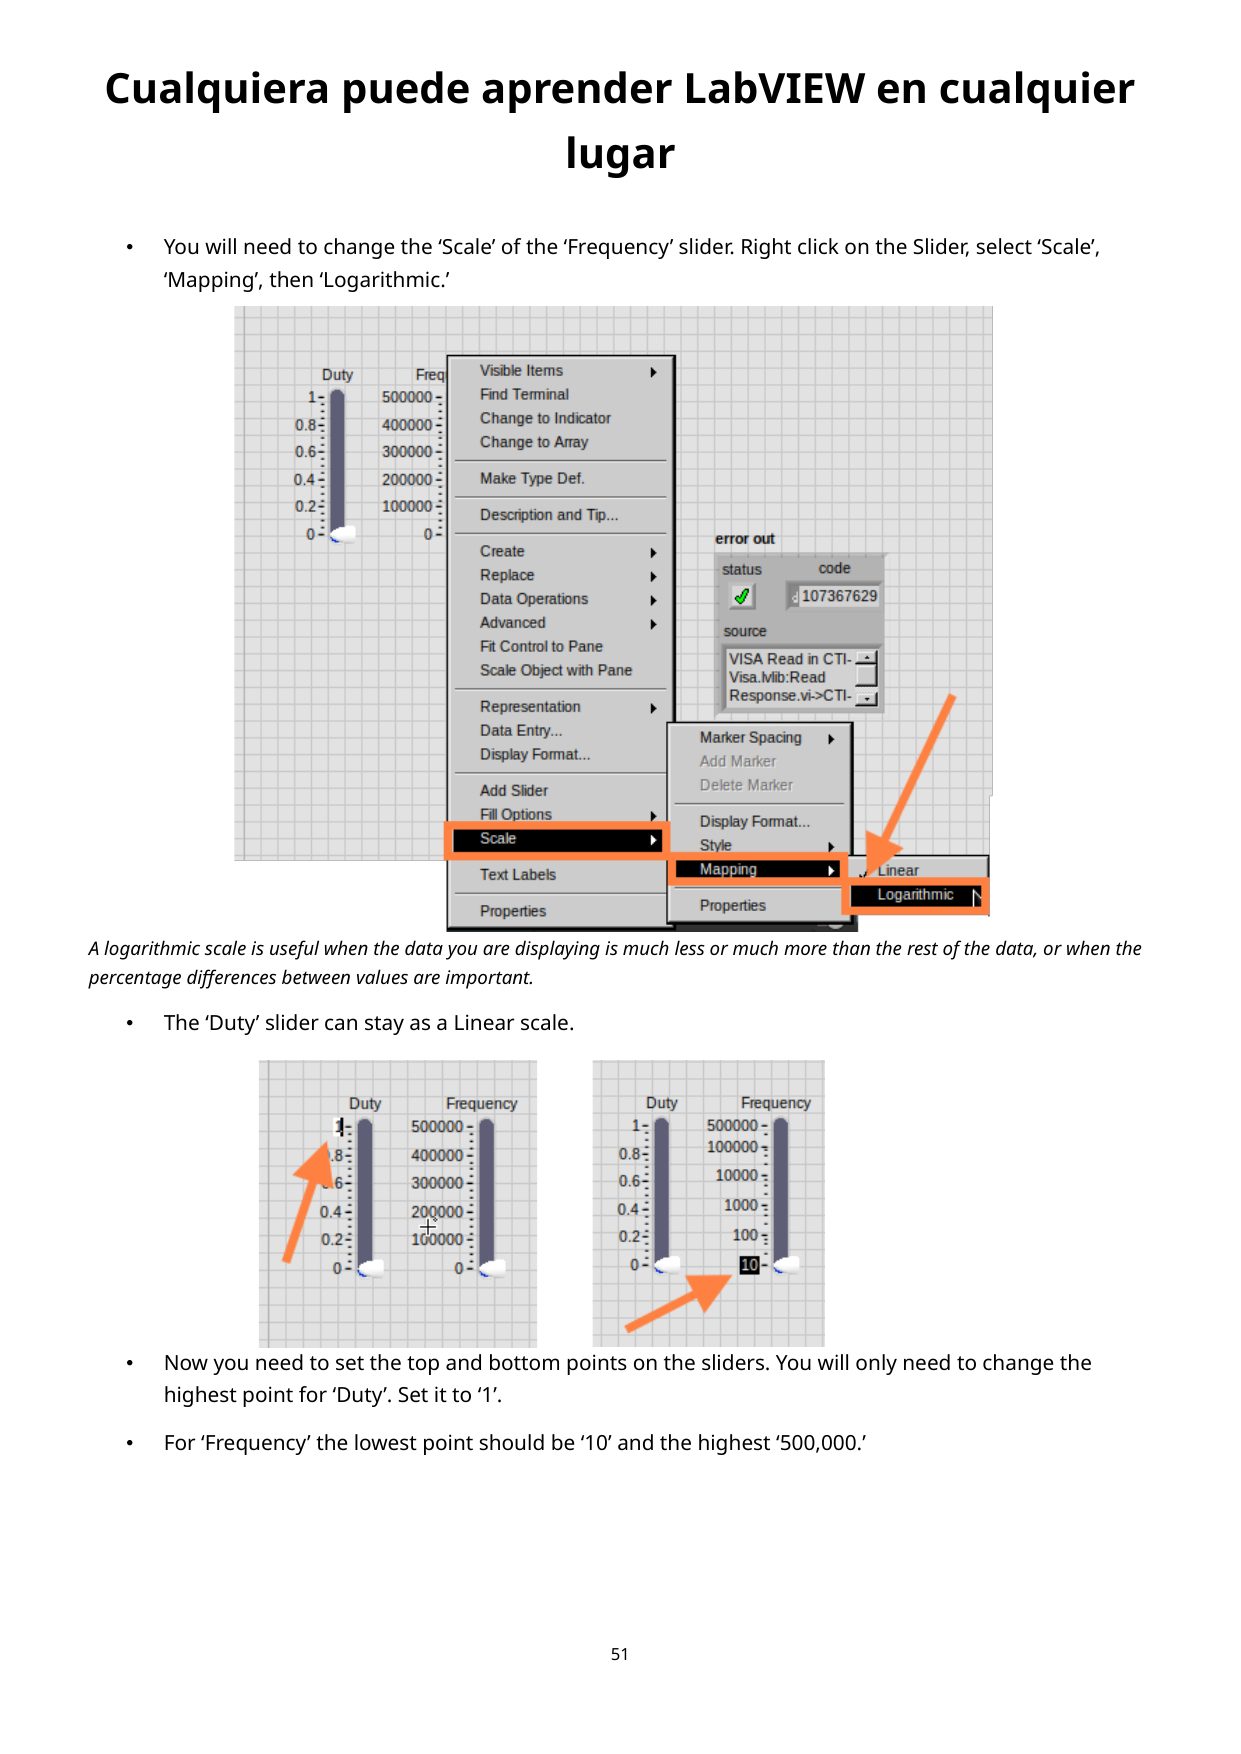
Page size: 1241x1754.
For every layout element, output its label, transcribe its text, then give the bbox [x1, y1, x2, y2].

list The ‘Duty’ slider can stay as a Linear scale. [126, 1008, 1152, 1037]
picture [258, 1060, 538, 1348]
picture [234, 306, 994, 932]
picture [592, 1060, 825, 1347]
text A logarithmic scale is useful when the data you are displaying is much less or much more than the rest of the data, or when the percentage differences between values are important. [88, 932, 1152, 990]
list Now you need to set the top and bottom points on the sliders. You will only need to change the highest point for ‘Duty’. Set it to ‘1’. [126, 1348, 1152, 1409]
list You will need to change the ‘Scale’ of the ‘Frequency’ slider. Right click on the Slider, select ‘Scale’, ‘Mapping’, then ‘Logarithmic.’ [126, 232, 1152, 293]
list For ‘Frequency’ the lowest point should be ‘10’ and the highest ‘500,000.’ [126, 1428, 1152, 1456]
